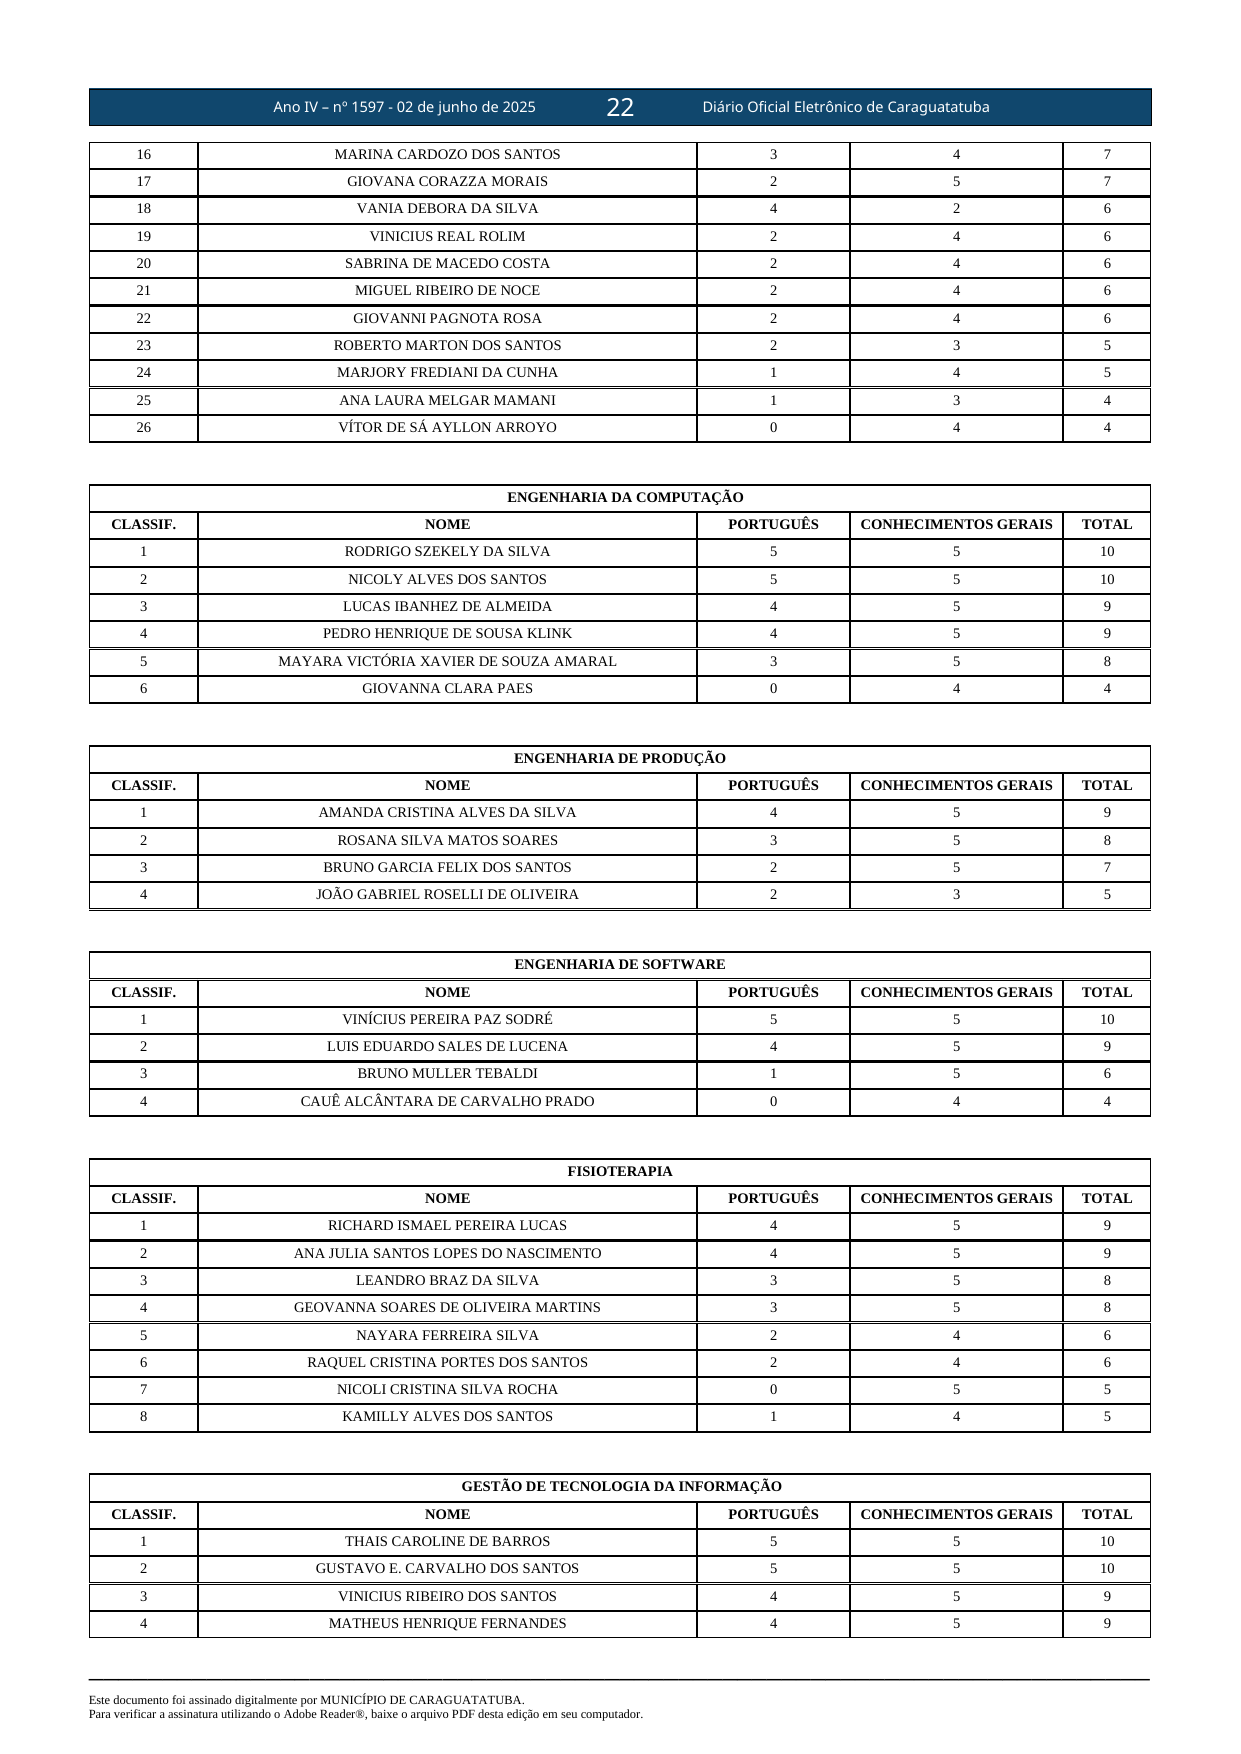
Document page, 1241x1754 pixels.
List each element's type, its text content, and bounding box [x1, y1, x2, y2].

table_cell PORTUGUÊS [698, 1503, 849, 1528]
table_cell 4 [698, 622, 849, 647]
table_cell 4 [698, 801, 849, 827]
table_cell VÍTOR DE SÁ AYLLON ARROYO [199, 416, 696, 441]
table_cell 5 [851, 1242, 1062, 1267]
table_cell CLASSIF. [90, 981, 197, 1006]
table_cell 2 [698, 856, 849, 881]
table_cell VANIA DEBORA DA SILVA [199, 198, 696, 223]
table_cell 4 [851, 1351, 1062, 1376]
table_cell 5 [851, 1214, 1062, 1239]
table_cell 24 [90, 361, 197, 386]
table_cell 6 [1064, 1324, 1150, 1349]
table_cell CONHECIMENTOS GERAIS [851, 1503, 1062, 1528]
table_cell 6 [1064, 198, 1150, 223]
table_cell 3 [698, 829, 849, 854]
table_cell CONHECIMENTOS GERAIS [851, 513, 1062, 538]
table_cell PORTUGUÊS [698, 774, 849, 799]
table_cell 21 [90, 279, 197, 304]
table_cell NOME [199, 981, 696, 1006]
table_cell NOME [199, 1503, 696, 1528]
table_cell MIGUEL RIBEIRO DE NOCE [199, 279, 696, 304]
table_cell CONHECIMENTOS GERAIS [851, 981, 1062, 1006]
table_cell GESTÃO DE TECNOLOGIA DA INFORMAÇÃO [90, 1475, 1150, 1501]
table_cell 3 [90, 1063, 197, 1088]
table_cell [850, 443, 1063, 484]
table_cell 5 [1064, 361, 1150, 386]
table_cell 5 [851, 1585, 1062, 1610]
table_cell [89, 1117, 198, 1158]
table_cell 6 [1064, 279, 1150, 304]
table_cell [89, 1433, 198, 1473]
table_cell 3 [698, 143, 849, 168]
table_cell 1 [90, 540, 197, 566]
table_cell 5 [851, 829, 1062, 854]
table_cell 9 [1064, 622, 1150, 647]
table_cell 5 [851, 856, 1062, 881]
table_cell 2 [698, 252, 849, 277]
table_cell [1063, 911, 1151, 951]
table_cell CONHECIMENTOS GERAIS [851, 774, 1062, 799]
table_cell 5 [851, 1063, 1062, 1088]
table_cell 7 [1064, 856, 1150, 881]
table_cell 26 [90, 416, 197, 441]
table_cell 4 [1064, 389, 1150, 414]
table_cell CLASSIF. [90, 513, 197, 538]
table_cell TOTAL [1064, 1503, 1150, 1528]
table_cell 9 [1064, 801, 1150, 827]
table_cell ANA JULIA SANTOS LOPES DO NASCIMENTO [199, 1242, 696, 1267]
table_cell AMANDA CRISTINA ALVES DA SILVA [199, 801, 696, 827]
table_cell THAIS CAROLINE DE BARROS [199, 1530, 696, 1555]
table_cell 5 [851, 1530, 1062, 1555]
table_cell 4 [90, 883, 197, 908]
table_cell 5 [851, 801, 1062, 827]
table_cell GUSTAVO E. CARVALHO DOS SANTOS [199, 1557, 696, 1582]
table_cell 9 [1064, 595, 1150, 620]
table_cell 4 [90, 1612, 197, 1637]
table_cell [850, 704, 1063, 745]
table_cell 2 [90, 829, 197, 854]
table_cell LUIS EDUARDO SALES DE LUCENA [199, 1035, 696, 1060]
table_cell 5 [851, 1296, 1062, 1321]
table_cell 4 [851, 361, 1062, 386]
table_cell 9 [1064, 1214, 1150, 1239]
table_cell 4 [698, 1242, 849, 1267]
table_cell 4 [851, 279, 1062, 304]
table_cell RICHARD ISMAEL PEREIRA LUCAS [199, 1214, 696, 1239]
table_cell 20 [90, 252, 197, 277]
table_cell 10 [1064, 1530, 1150, 1555]
table_cell [850, 1117, 1063, 1158]
table_cell 6 [1064, 1351, 1150, 1376]
table_cell 10 [1064, 540, 1150, 566]
table_cell [1063, 704, 1151, 745]
table_cell 4 [851, 225, 1062, 250]
table_cell 0 [698, 1090, 849, 1115]
table_cell 5 [698, 1557, 849, 1582]
table_cell [198, 443, 697, 484]
table_cell 6 [1064, 252, 1150, 277]
table_cell CLASSIF. [90, 774, 197, 799]
table_cell 5 [851, 1612, 1062, 1637]
table_cell 3 [851, 883, 1062, 908]
table_cell 1 [90, 801, 197, 827]
table_cell [850, 911, 1063, 951]
table_cell NAYARA FERREIRA SILVA [199, 1324, 696, 1349]
table_cell 0 [698, 1378, 849, 1403]
table_cell LUCAS IBANHEZ DE ALMEIDA [199, 595, 696, 620]
table_cell 2 [698, 1351, 849, 1376]
table_cell TOTAL [1064, 981, 1150, 1006]
table_cell 4 [851, 143, 1062, 168]
table_cell VINÍCIUS PEREIRA PAZ SODRÉ [199, 1008, 696, 1033]
table_cell 5 [851, 650, 1062, 675]
table_cell 23 [90, 334, 197, 359]
table_cell VINICIUS RIBEIRO DOS SANTOS [199, 1585, 696, 1610]
table_cell 3 [698, 1269, 849, 1294]
table_cell 5 [851, 622, 1062, 647]
table_cell GIOVANNI PAGNOTA ROSA [199, 307, 696, 332]
table_cell 6 [1064, 225, 1150, 250]
table_cell 17 [90, 170, 197, 195]
table_cell 2 [698, 1324, 849, 1349]
table_cell PEDRO HENRIQUE DE SOUSA KLINK [199, 622, 696, 647]
table_cell MATHEUS HENRIQUE FERNANDES [199, 1612, 696, 1637]
table_cell PORTUGUÊS [698, 513, 849, 538]
table_cell 16 [90, 143, 197, 168]
table_cell BRUNO GARCIA FELIX DOS SANTOS [199, 856, 696, 881]
table_cell 6 [1064, 1063, 1150, 1088]
table_cell 2 [90, 568, 197, 593]
table_cell 5 [90, 650, 197, 675]
table_cell 2 [698, 307, 849, 332]
table_cell 1 [698, 389, 849, 414]
table_cell 2 [698, 225, 849, 250]
table_cell [89, 911, 198, 951]
table_cell 8 [1064, 829, 1150, 854]
table_cell NOME [199, 774, 696, 799]
table_cell 4 [90, 1296, 197, 1321]
table_cell ENGENHARIA DE PRODUÇÃO [90, 747, 1150, 772]
table_cell PORTUGUÊS [698, 1187, 849, 1212]
table_cell 9 [1064, 1585, 1150, 1610]
table_cell 4 [90, 622, 197, 647]
table_cell 1 [90, 1214, 197, 1239]
table_cell 4 [851, 1405, 1062, 1431]
table_cell 6 [90, 1351, 197, 1376]
table_cell 5 [851, 170, 1062, 195]
table_cell 0 [698, 677, 849, 702]
table_cell 2 [90, 1035, 197, 1060]
table_cell ENGENHARIA DA COMPUTAÇÃO [90, 486, 1150, 511]
table_cell FISIOTERAPIA [90, 1160, 1150, 1185]
table_cell 10 [1064, 568, 1150, 593]
table_cell [198, 1117, 697, 1158]
table_cell 5 [1064, 883, 1150, 908]
table_cell 5 [698, 1530, 849, 1555]
table_cell [697, 911, 850, 951]
table_cell 5 [851, 568, 1062, 593]
table_cell 5 [698, 540, 849, 566]
table_cell TOTAL [1064, 774, 1150, 799]
table_cell 8 [1064, 1269, 1150, 1294]
table_cell 4 [851, 252, 1062, 277]
table_cell 7 [90, 1378, 197, 1403]
table_cell 2 [90, 1557, 197, 1582]
table_cell [697, 1433, 850, 1473]
table_cell 6 [1064, 307, 1150, 332]
table_cell 4 [698, 595, 849, 620]
table_cell [1063, 1117, 1151, 1158]
table_cell [89, 443, 198, 484]
table_cell MARJORY FREDIANI DA CUNHA [199, 361, 696, 386]
table_cell ANA LAURA MELGAR MAMANI [199, 389, 696, 414]
table_cell GEOVANNA SOARES DE OLIVEIRA MARTINS [199, 1296, 696, 1321]
table_cell 3 [851, 389, 1062, 414]
table_cell [1063, 1433, 1151, 1473]
table_cell 4 [851, 1090, 1062, 1115]
table_cell [89, 704, 198, 745]
table_cell [697, 443, 850, 484]
table_cell 5 [1064, 1405, 1150, 1431]
table_cell GIOVANNA CLARA PAES [199, 677, 696, 702]
table_cell 6 [90, 677, 197, 702]
table_cell RODRIGO SZEKELY DA SILVA [199, 540, 696, 566]
table_cell [697, 704, 850, 745]
table_cell 4 [851, 1324, 1062, 1349]
table_cell 7 [1064, 170, 1150, 195]
table_cell 3 [90, 856, 197, 881]
table_cell 2 [698, 279, 849, 304]
table_cell ROBERTO MARTON DOS SANTOS [199, 334, 696, 359]
table_cell SABRINA DE MACEDO COSTA [199, 252, 696, 277]
table_cell 5 [90, 1324, 197, 1349]
table_cell 1 [90, 1008, 197, 1033]
table_cell 5 [851, 1035, 1062, 1060]
table_cell 1 [698, 1063, 849, 1088]
table_cell MAYARA VICTÓRIA XAVIER DE SOUZA AMARAL [199, 650, 696, 675]
table_cell 4 [698, 198, 849, 223]
table_cell 3 [90, 1585, 197, 1610]
table_cell 4 [698, 1214, 849, 1239]
table_cell 8 [1064, 650, 1150, 675]
table_cell 5 [851, 1269, 1062, 1294]
table_cell VINICIUS REAL ROLIM [199, 225, 696, 250]
table_cell 1 [90, 1530, 197, 1555]
table_cell 3 [851, 334, 1062, 359]
table_cell 4 [1064, 416, 1150, 441]
table_cell PORTUGUÊS [698, 981, 849, 1006]
table_cell 22 [90, 307, 197, 332]
table_cell 1 [698, 361, 849, 386]
table_cell BRUNO MULLER TEBALDI [199, 1063, 696, 1088]
table_cell NICOLY ALVES DOS SANTOS [199, 568, 696, 593]
table_cell 10 [1064, 1557, 1150, 1582]
table_cell 8 [1064, 1296, 1150, 1321]
table_cell NOME [199, 1187, 696, 1212]
table_cell 2 [698, 170, 849, 195]
table_cell ENGENHARIA DE SOFTWARE [90, 953, 1150, 978]
table_cell 4 [698, 1612, 849, 1637]
table_cell 5 [851, 1378, 1062, 1403]
table_cell 3 [90, 1269, 197, 1294]
table_cell 9 [1064, 1612, 1150, 1637]
table_cell 1 [698, 1405, 849, 1431]
table_cell 10 [1064, 1008, 1150, 1033]
table_cell 3 [90, 595, 197, 620]
table_cell 3 [698, 1296, 849, 1321]
table_cell [850, 1433, 1063, 1473]
table_cell CAUÊ ALCÂNTARA DE CARVALHO PRADO [199, 1090, 696, 1115]
table_cell 5 [1064, 1378, 1150, 1403]
table_cell 5 [698, 568, 849, 593]
table_cell KAMILLY ALVES DOS SANTOS [199, 1405, 696, 1431]
table_cell GIOVANA CORAZZA MORAIS [199, 170, 696, 195]
table_cell 4 [698, 1585, 849, 1610]
table_cell 5 [698, 1008, 849, 1033]
table_cell MARINA CARDOZO DOS SANTOS [199, 143, 696, 168]
table_cell JOÃO GABRIEL ROSELLI DE OLIVEIRA [199, 883, 696, 908]
table_cell 5 [851, 540, 1062, 566]
table_cell [1063, 443, 1151, 484]
table_cell [697, 1117, 850, 1158]
table_cell [198, 911, 697, 951]
table_cell 4 [90, 1090, 197, 1115]
table_cell CLASSIF. [90, 1503, 197, 1528]
table_cell 2 [698, 334, 849, 359]
table_cell 2 [698, 883, 849, 908]
table_cell 4 [851, 677, 1062, 702]
table_cell 4 [1064, 1090, 1150, 1115]
table_cell 25 [90, 389, 197, 414]
table_cell CLASSIF. [90, 1187, 197, 1212]
table_cell NICOLI CRISTINA SILVA ROCHA [199, 1378, 696, 1403]
table_cell 5 [851, 595, 1062, 620]
table_cell TOTAL [1064, 513, 1150, 538]
table_cell 4 [698, 1035, 849, 1060]
table_cell TOTAL [1064, 1187, 1150, 1212]
table_cell CONHECIMENTOS GERAIS [851, 1187, 1062, 1212]
table_cell [198, 1433, 697, 1473]
table_cell [198, 704, 697, 745]
table_cell LEANDRO BRAZ DA SILVA [199, 1269, 696, 1294]
table_cell ROSANA SILVA MATOS SOARES [199, 829, 696, 854]
table_cell 7 [1064, 143, 1150, 168]
table_cell 9 [1064, 1242, 1150, 1267]
table_cell 19 [90, 225, 197, 250]
table_cell 5 [851, 1557, 1062, 1582]
table_cell 8 [90, 1405, 197, 1431]
table_cell 4 [1064, 677, 1150, 702]
table_cell 0 [698, 416, 849, 441]
table_cell 18 [90, 198, 197, 223]
table_cell 5 [1064, 334, 1150, 359]
table_cell 2 [851, 198, 1062, 223]
table_cell 5 [851, 1008, 1062, 1033]
table_cell 9 [1064, 1035, 1150, 1060]
table_cell 4 [851, 307, 1062, 332]
table_cell 2 [90, 1242, 197, 1267]
table_cell NOME [199, 513, 696, 538]
table_cell 3 [698, 650, 849, 675]
table_cell 4 [851, 416, 1062, 441]
table_cell RAQUEL CRISTINA PORTES DOS SANTOS [199, 1351, 696, 1376]
